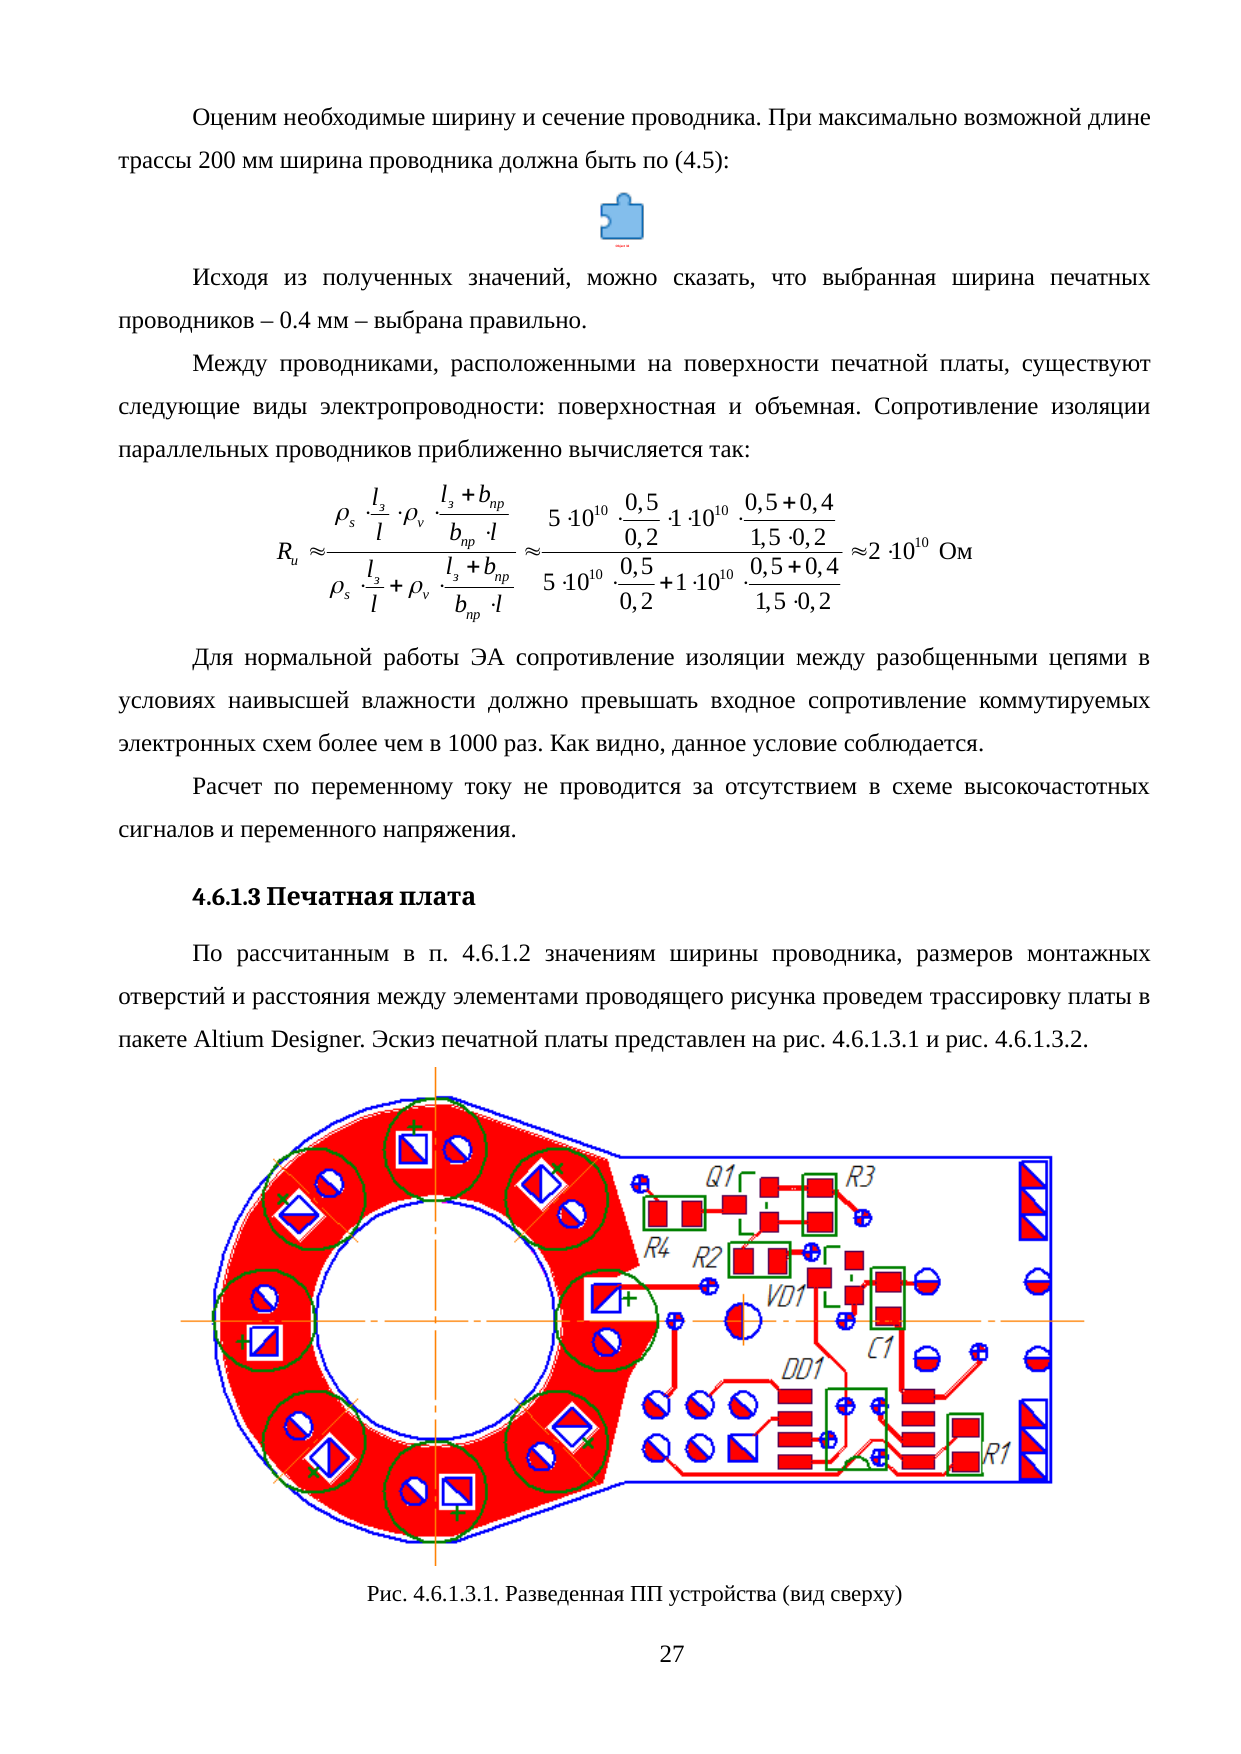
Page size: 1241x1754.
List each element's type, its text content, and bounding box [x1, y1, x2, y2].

text 4.6.1.3 Печатная плата [118, 883, 1152, 911]
text По рассчитанным в п. 4.6.1.2 значениям ширины проводника, размеров монтажных отверстий и расстояния между элементами проводящего рисунка проведем трассировку платы в пакете Altium Designer. Эскиз печатной платы представлен на рис. 4.6.1.3.1 и рис. 4.6.1.3.2. [118, 938, 1152, 1053]
text Исходя из полученных значений, можно сказать, что выбранная ширина печатных проводников – 0.4 мм – выбрана правильно. [118, 262, 1152, 334]
text Между проводниками, расположенными на поверхности печатной платы, существуют следующие виды электропроводности: поверхностная и объемная. Сопротивление изоляции параллельных проводников приближенно вычисляется так: [118, 348, 1152, 463]
text Расчет по переменному току не проводится за отсутствием в схеме высокочастотных сигналов и переменного напряжения. [118, 771, 1152, 843]
text Оценим необходимые ширину и сечение проводника. При максимально возможной длине трассы 200 мм ширина проводника должна быть по (4.5): [118, 102, 1152, 174]
text Для нормальной работы ЭА сопротивление изоляции между разобщенными цепями в условиях наивысшей влажности должно превышать входное сопротивление коммутируемых электронных схем более чем в 1000 раз. Как видно, данное условие соблюдается. [118, 642, 1152, 757]
picture [180, 1067, 1090, 1566]
text Рис. 4.6.1.3.1. Разведенная ПП устройства (вид сверху) [118, 1580, 1152, 1607]
